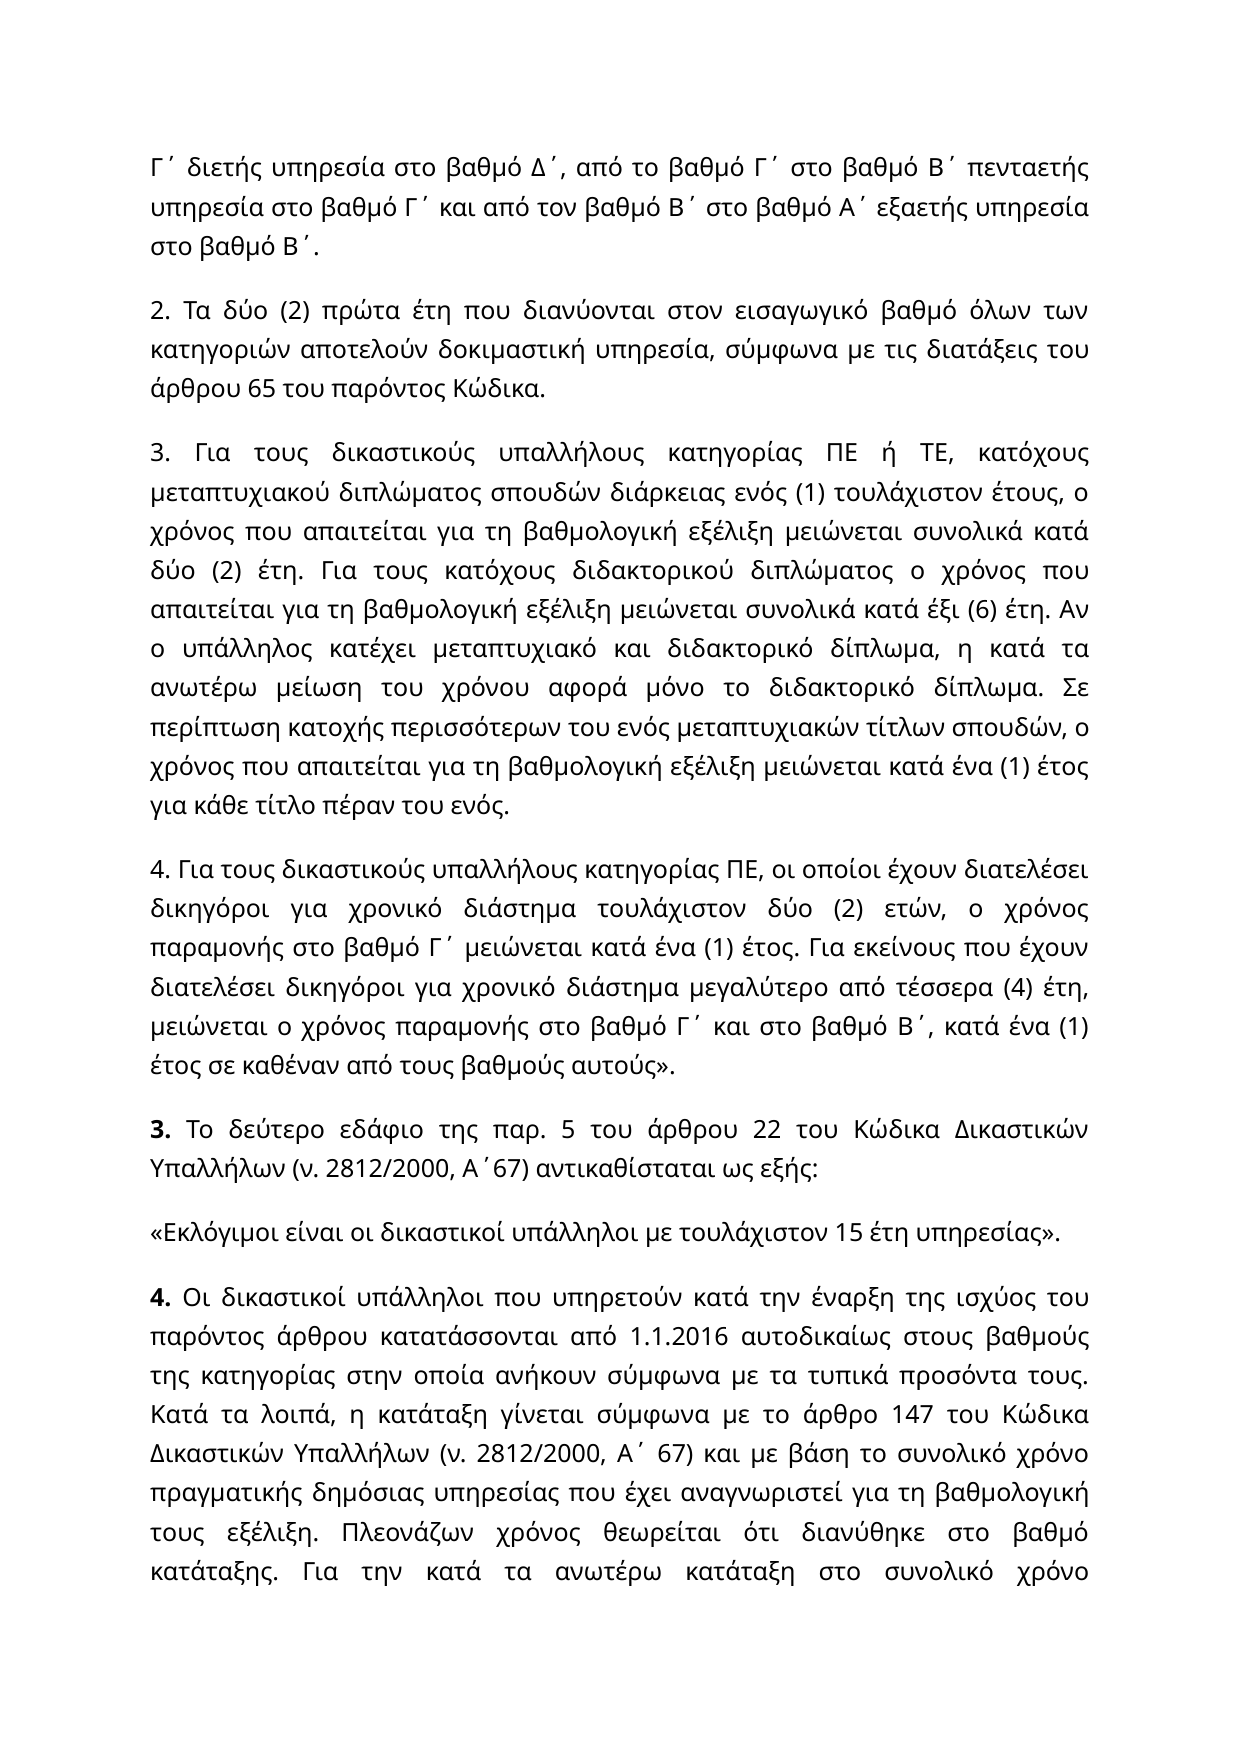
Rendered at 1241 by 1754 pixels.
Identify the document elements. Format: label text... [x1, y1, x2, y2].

text 3. Για τους δικαστικούς υπαλλήλους κατηγορίας ΠΕ ή TE, κατόχους μεταπτυχιακού διπλώματος σπουδών διάρκειας ενός (1) τουλάχιστον έτους, ο χρόνος που απαιτείται για τη βαθμολογική εξέλιξη μειώνεται συνολικά κατά δύο (2) έτη. Για τους κατόχους διδακτορικού διπλώματος ο χρόνος που απαιτείται για τη βαθμολογική εξέλιξη μειώνεται συνολικά κατά έξι (6) έτη. Αν ο υπάλληλος κατέχει μεταπτυχιακό και διδακτορικό δίπλωμα, η κατά τα ανωτέρω μείωση του χρόνου αφορά μόνο το διδακτορικό δίπλωμα. Σε περίπτωση κατοχής περισσότερων του ενός μεταπτυχιακών τίτλων σπουδών, ο χρόνος που απαιτείται για τη βαθμολογική εξέλιξη μειώνεται κατά ένα (1) έτος για κάθε τίτλο πέραν του ενός. [150, 435, 1090, 822]
text 4. Οι δικαστικοί υπάλληλοι που υπηρετούν κατά την έναρξη της ισχύος του παρόντος άρθρου κατατάσσονται από 1.1.2016 αυτοδικαίως στους βαθμούς της κατηγορίας στην οποία ανήκουν σύμφωνα με τα τυπικά προσόντα τους. Κατά τα λοιπά, η κατάταξη γίνεται σύμφωνα με το άρθρο 147 του Κώδικα Δικαστικών Υπαλλήλων (ν. 2812/2000, Α΄ 67) και με βάση το συνολικό χρόνο πραγματικής δημόσιας υπηρεσίας που έχει αναγνωριστεί για τη βαθμολογική τους εξέλιξη. Πλεονάζων χρόνος θεωρείται ότι διανύθηκε στο βαθμό κατάταξης. Για την κατά τα ανωτέρω κατάταξη στο συνολικό χρόνο [150, 1279, 1090, 1587]
text 3. Το δεύτερο εδάφιο της παρ. 5 του άρθρου 22 του Κώδικα Δικαστικών Υπαλλήλων (ν. 2812/2000, Α΄67) αντικαθίσταται ως εξής: [150, 1112, 1090, 1185]
text Γ΄ διετής υπηρεσία στο βαθμό Δ΄, από το βαθμό Γ΄ στο βαθμό Β΄ πενταετής υπηρεσία στο βαθμό Γ΄ και από τον βαθμό Β΄ στο βαθμό Α΄ εξαετής υπηρεσία στο βαθμό Β΄. [150, 150, 1090, 262]
text «Εκλόγιμοι είναι οι δικαστικοί υπάλληλοι με τουλάχιστον 15 έτη υπηρεσίας». [150, 1215, 1090, 1249]
text 4. Για τους δικαστικούς υπαλλήλους κατηγορίας ΠΕ, οι οποίοι έχουν διατελέσει δικηγόροι για χρονικό διάστημα τουλάχιστον δύο (2) ετών, ο χρόνος παραμονής στο βαθμό Γ΄ μειώνεται κατά ένα (1) έτος. Για εκείνους που έχουν διατελέσει δικηγόροι για χρονικό διάστημα μεγαλύτερο από τέσσερα (4) έτη, μειώνεται ο χρόνος παραμονής στο βαθμό Γ΄ και στο βαθμό Β΄, κατά ένα (1) έτος σε καθέναν από τους βαθμούς αυτούς». [150, 852, 1090, 1082]
text 2. Τα δύο (2) πρώτα έτη που διανύονται στον εισαγωγικό βαθμό όλων των κατηγοριών αποτελούν δοκιμαστική υπηρεσία, σύμφωνα με τις διατάξεις του άρθρου 65 του παρόντος Κώδικα. [150, 292, 1090, 405]
